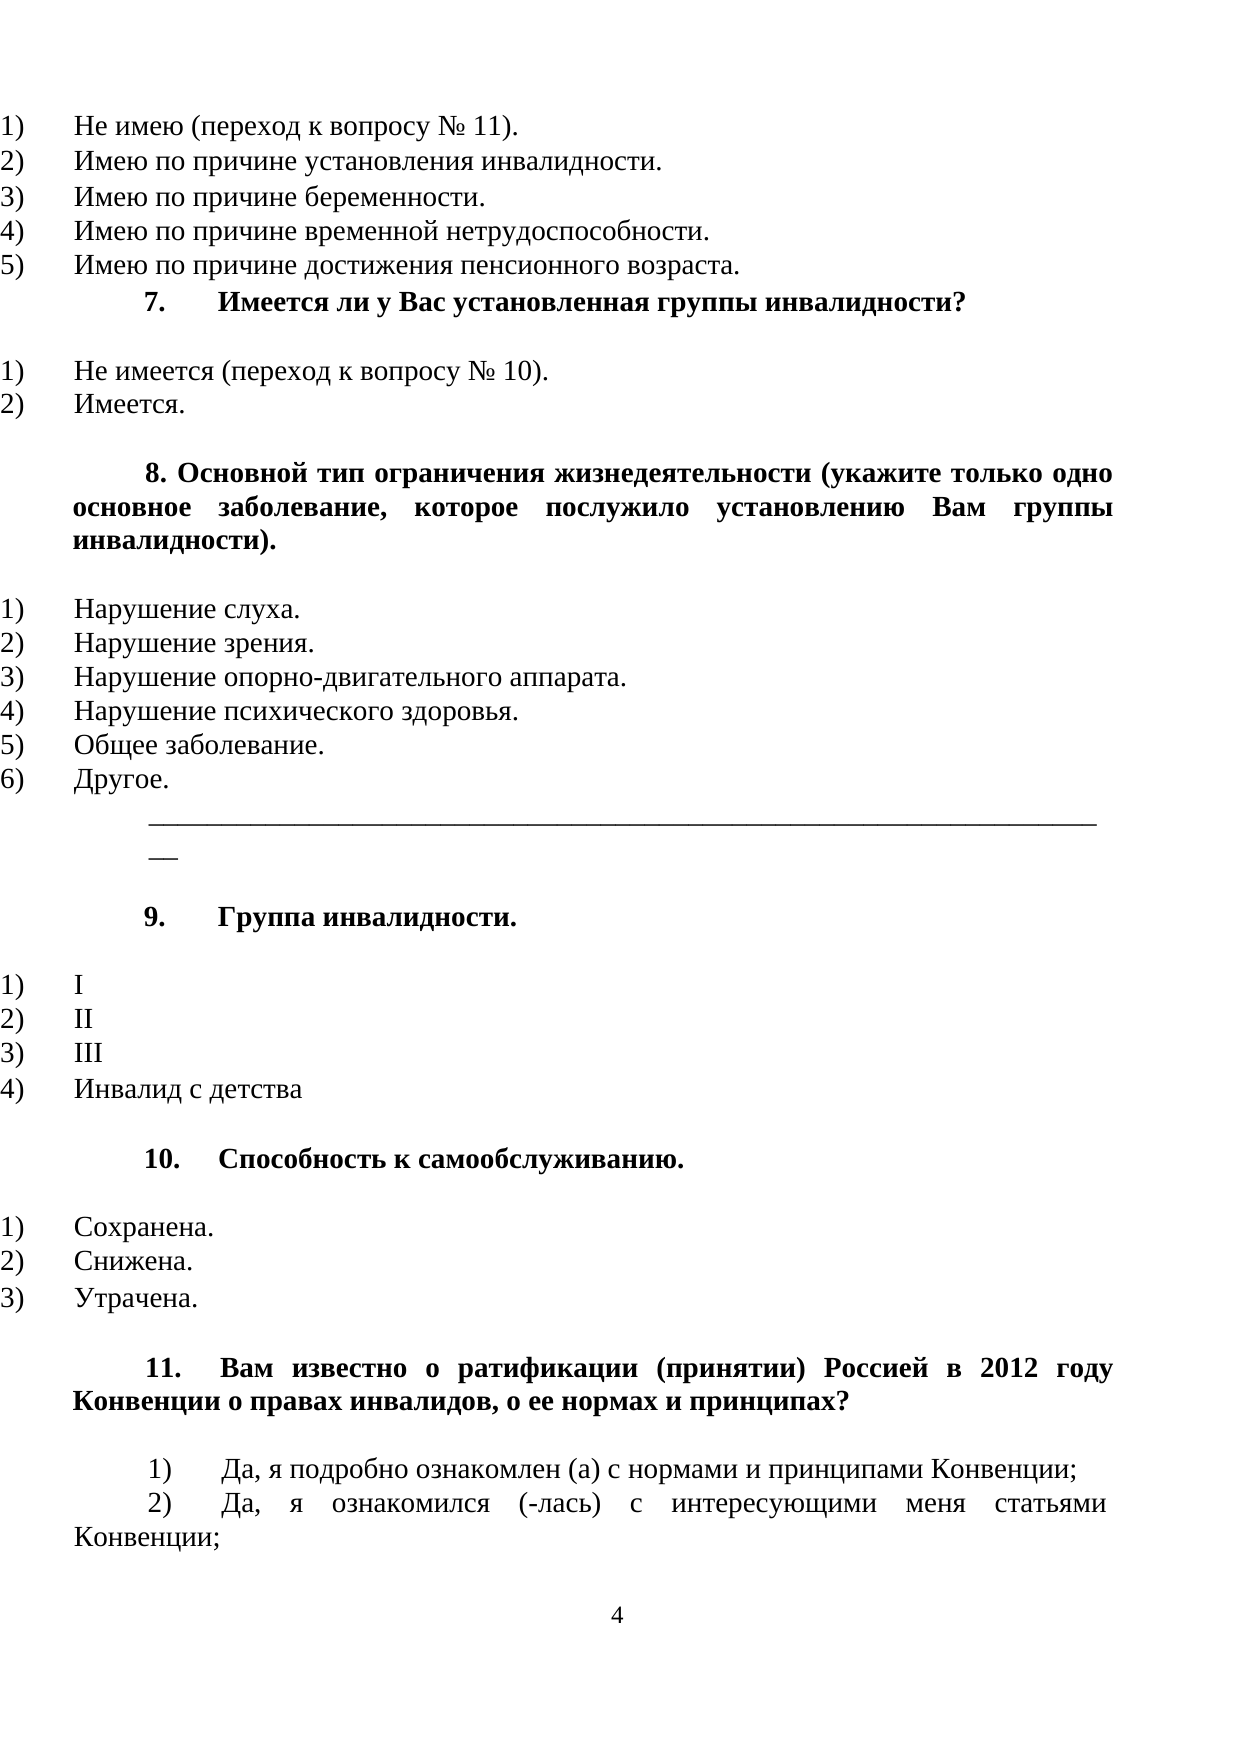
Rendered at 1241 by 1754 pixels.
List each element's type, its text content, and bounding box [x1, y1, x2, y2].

list Имею по причине установления инвалидности. [0, 143, 1107, 176]
list Сохранена. [0, 1209, 1107, 1243]
list Снижена. [0, 1243, 1107, 1277]
list Нарушение зрения. [0, 625, 1107, 658]
list Имею по причине беременности. [0, 179, 1107, 212]
list Нарушение слуха. [0, 591, 1107, 624]
list Да, я подробно ознакомлен (а) с нормами и принципами Конвенции; [74, 1451, 1107, 1485]
list Да, я ознакомился (-лась) с интересующими меня статьями Конвенции; [74, 1486, 1107, 1553]
list Имею по причине временной нетрудоспособности. [0, 213, 1107, 247]
list Имеется. [0, 387, 1107, 420]
list Не имею (переход к вопросу № 11). [0, 108, 1107, 142]
list I [0, 967, 1107, 1000]
text 9. Группа инвалидности. [74, 899, 1114, 932]
list Утрачена. [0, 1280, 1107, 1313]
list Другое. [0, 761, 1107, 794]
list Имею по причине достижения пенсионного возраста. [0, 247, 1107, 281]
text ___________________________________________________________________ [148, 795, 1107, 862]
text 11. Вам известно о ратификации (принятии) Россией в 2012 году Конвенции о правах инвалидов, о ее нормах и принципах? [72, 1350, 1114, 1417]
list III [0, 1035, 1107, 1068]
text 8. Основной тип ограничения жизнедеятельности (укажите только одно основное заболевание, которое послужило установлению Вам группы инвалидности). [72, 455, 1114, 556]
list Инвалид с детства [0, 1071, 1107, 1105]
list II [0, 1001, 1107, 1034]
list Нарушение психического здоровья. [0, 693, 1107, 726]
text 10. Способность к самообслуживанию. [74, 1141, 1114, 1175]
list Нарушение опорно-двигательного аппарата. [0, 659, 1107, 692]
text 7. Имеется ли у Вас установленная группы инвалидности? [74, 284, 1114, 318]
list Общее заболевание. [0, 727, 1107, 761]
list Не имеется (переход к вопросу № 10). [0, 353, 1107, 386]
